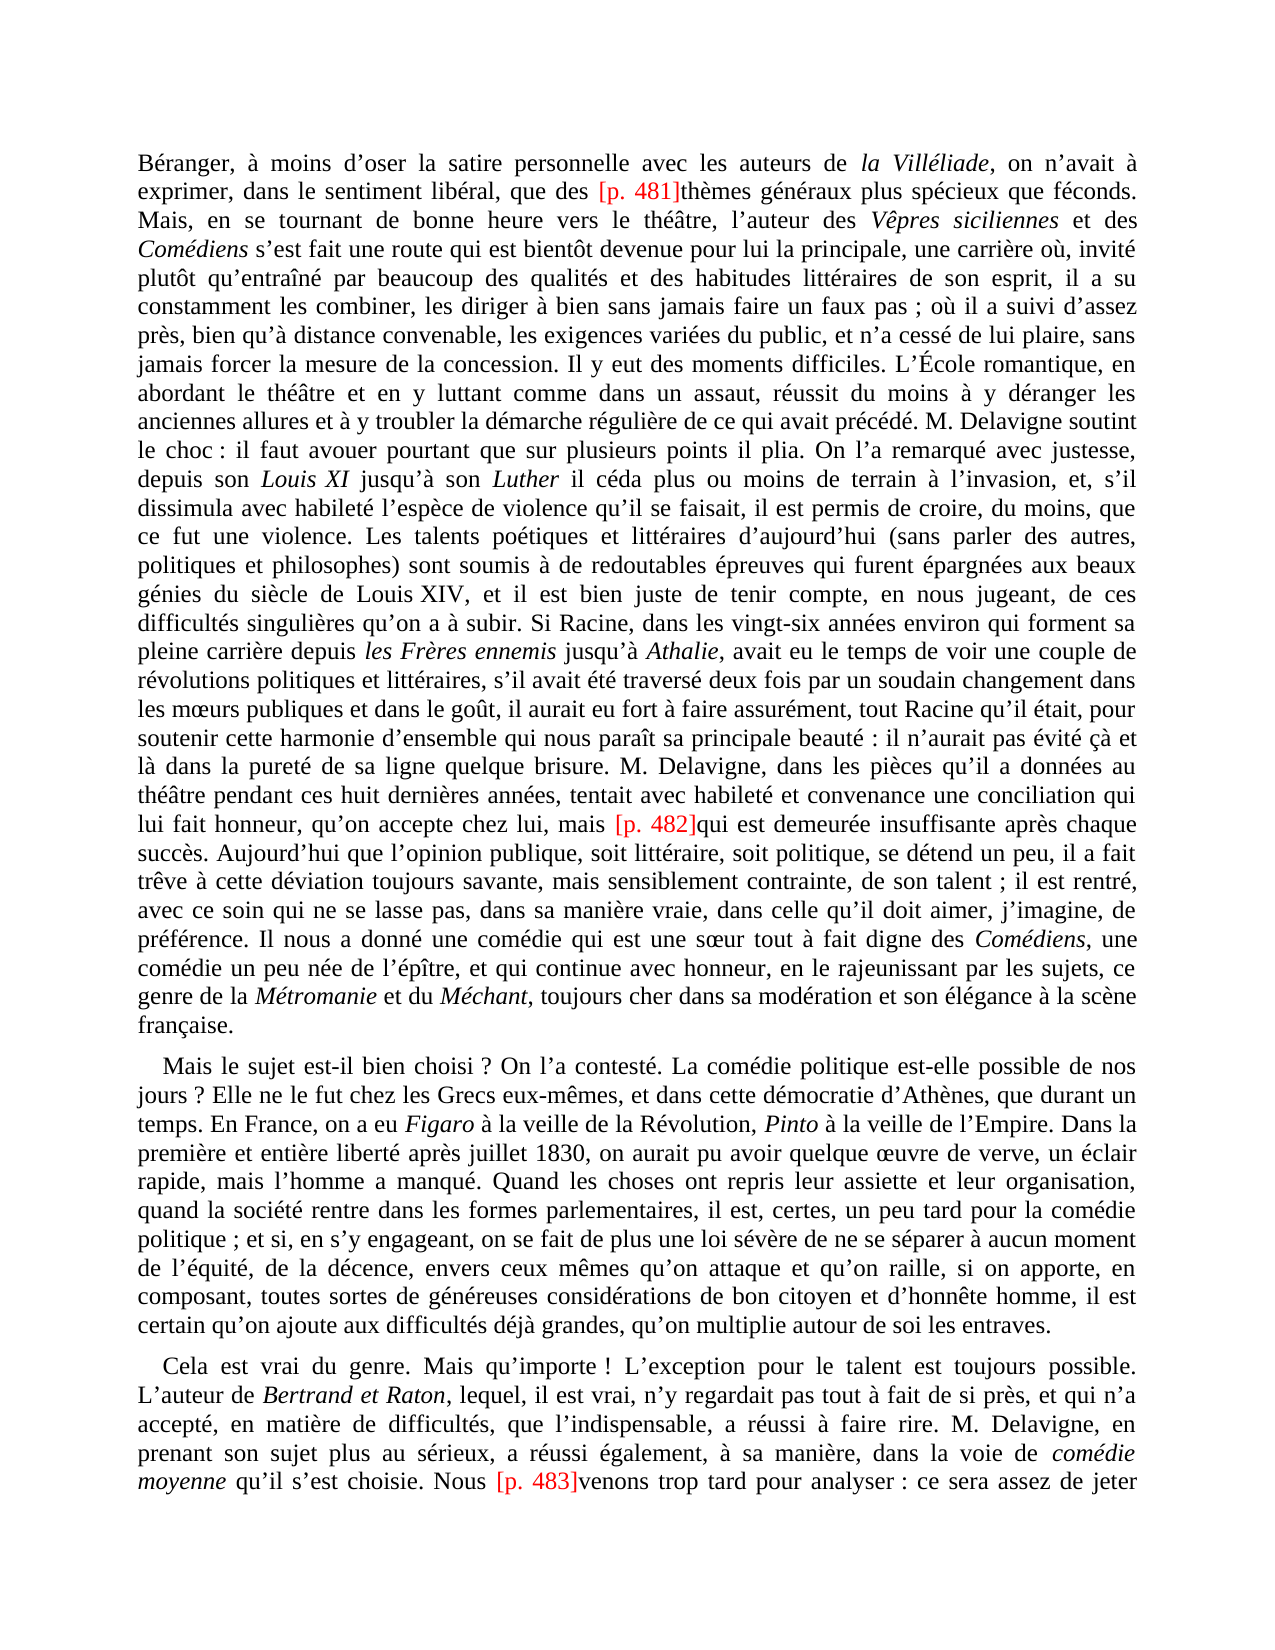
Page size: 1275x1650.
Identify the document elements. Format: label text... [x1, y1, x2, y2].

text Béranger, à moins d’oser la satire personnelle avec les auteurs de la Villéliade, on n’avait à exprimer, dans le sentiment libéral, que des [p. 481]thèmes généraux plus spécieux que féconds. Mais, en se tournant de bonne heure vers le théâtre, l’auteur des Vêpres siciliennes et des Comédiens s’est fait une route qui est bientôt devenue pour lui la principale, une carrière où, invité plutôt qu’entraîné par beaucoup des qualités et des habitudes littéraires de son esprit, il a su constamment les combiner, les diriger à bien sans jamais faire un faux pas ; où il a suivi d’assez près, bien qu’à distance convenable, les exigences variées du public, et n’a cessé de lui plaire, sans jamais forcer la mesure de la concession. Il y eut des moments difficiles. L’École romantique, en abordant le théâtre et en y luttant comme dans un assaut, réussit du moins à y déranger les anciennes allures et à y troubler la démarche régulière de ce qui avait précédé. M. Delavigne soutint le choc : il faut avouer pourtant que sur plusieurs points il plia. On l’a remarqué avec justesse, depuis son Louis XI jusqu’à son Luther il céda plus ou moins de terrain à l’invasion, et, s’il dissimula avec habileté l’espèce de violence qu’il se faisait, il est permis de croire, du moins, que ce fut une violence. Les talents poétiques et littéraires d’aujourd’hui (sans parler des autres, politiques et philosophes) sont soumis à de redoutables épreuves qui furent épargnées aux beaux génies du siècle de Louis XIV, et il est bien juste de tenir compte, en nous jugeant, de ces difficultés singulières qu’on a à subir. Si Racine, dans les vingt-six années environ qui forment sa pleine carrière depuis les Frères ennemis jusqu’à Athalie, avait eu le temps de voir une couple de révolutions politiques et littéraires, s’il avait été traversé deux fois par un soudain changement dans les mœurs publiques et dans le goût, il aurait eu fort à faire assurément, tout Racine qu’il était, pour soutenir cette harmonie d’ensemble qui nous paraît sa principale beauté : il n’aurait pas évité çà et là dans la pureté de sa ligne quelque brisure. M. Delavigne, dans les pièces qu’il a données au théâtre pendant ces huit dernières années, tentait avec habileté et convenance une conciliation qui lui fait honneur, qu’on accepte chez lui, mais [p. 482]qui est demeurée insuffisante après chaque succès. Aujourd’hui que l’opinion publique, soit littéraire, soit politique, se détend un peu, il a fait trêve à cette déviation toujours savante, mais sensiblement contrainte, de son talent ; il est rentré, avec ce soin qui ne se lasse pas, dans sa manière vraie, dans celle qu’il doit aimer, j’imagine, de préférence. Il nous a donné une comédie qui est une sœur tout à fait digne des Comédiens, une comédie un peu née de l’épître, et qui continue avec honneur, en le rajeunissant par les sujets, ce genre de la Métromanie et du Méchant, toujours cher dans sa modération et son élégance à la scène française. [137, 148, 1137, 1039]
text Mais le sujet est-il bien choisi ? On l’a contesté. La comédie politique est-elle possible de nos jours ? Elle ne le fut chez les Grecs eux-mêmes, et dans cette démocratie d’Athènes, que durant un temps. En France, on a eu Figaro à la veille de la Révolution, Pinto à la veille de l’Empire. Dans la première et entière liberté après juillet 1830, on aurait pu avoir quelque œuvre de verve, un éclair rapide, mais l’homme a manqué. Quand les choses ont repris leur assiette et leur organisation, quand la société rentre dans les formes parlementaires, il est, certes, un peu tard pour la comédie politique ; et si, en s’y engageant, on se fait de plus une loi sévère de ne se séparer à aucun moment de l’équité, de la décence, envers ceux mêmes qu’on attaque et qu’on raille, si on apporte, en composant, toutes sortes de généreuses considérations de bon citoyen et d’honnête homme, il est certain qu’on ajoute aux difficultés déjà grandes, qu’on multiplie autour de soi les entraves. [137, 1051, 1137, 1339]
text Cela est vrai du genre. Mais qu’importe ! L’exception pour le talent est toujours possible. L’auteur de Bertrand et Raton, lequel, il est vrai, n’y regardait pas tout à fait de si près, et qui n’a accepté, en matière de difficultés, que l’indispensable, a réussi à faire rire. M. Delavigne, en prenant son sujet plus au sérieux, a réussi également, à sa manière, dans la voie de comédie moyenne qu’il s’est choisie. Nous [p. 483]venons trop tard pour analyser : ce sera assez de jeter [137, 1351, 1137, 1495]
